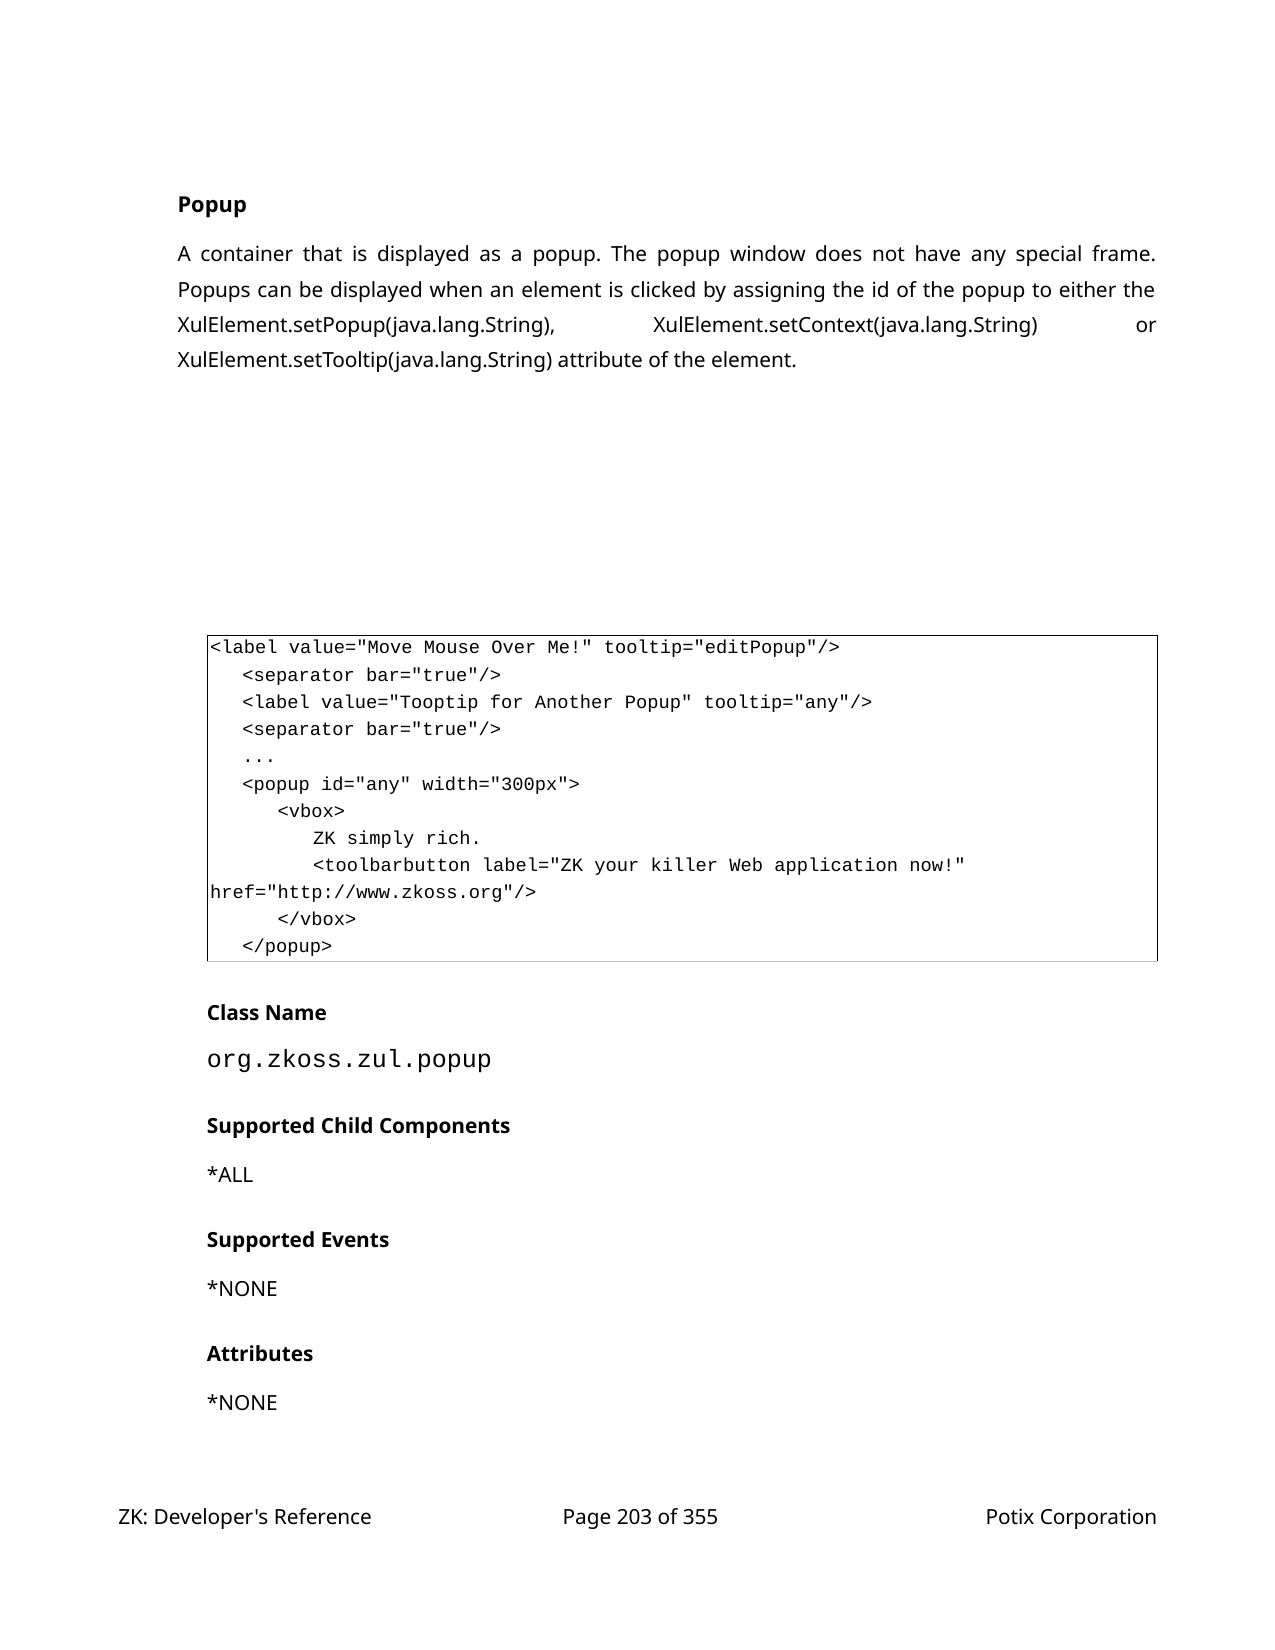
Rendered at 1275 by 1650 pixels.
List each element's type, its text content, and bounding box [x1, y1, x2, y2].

text <separator bar="true"/> [208, 717, 1157, 741]
subtitle Popup [177, 189, 1157, 219]
subtitle Supported Events [207, 1225, 1157, 1253]
text <separator bar="true"/> [208, 663, 1157, 687]
text </popup> [208, 934, 1157, 961]
text <toolbarbutton label="ZK your killer Web application now!" href="http://www.zkoss.org"/> [208, 853, 1157, 904]
text org.zkoss.zul.popup [207, 1047, 1157, 1075]
text *ALL [207, 1160, 1157, 1189]
subtitle Supported Child Components [207, 1112, 1157, 1140]
text *NONE [207, 1274, 1157, 1302]
text <vbox> [208, 798, 1157, 823]
text A container that is displayed as a popup. The popup window does not have any special frame. Popups can be displayed when an element is clicked by assigning the id of the popup to either the XulElement.setPopup(java.lang.String), XulElement.setContext(java.lang.String) or XulElement.setTooltip(java.lang.String) attribute of the element. [177, 239, 1157, 373]
text <popup id="any" width="300px"> [208, 771, 1157, 796]
text </vbox> [208, 907, 1157, 931]
text <label value="Move Mouse Over Me!" tooltip="editPopup"/> [208, 636, 1157, 660]
subtitle Class Name [207, 998, 1157, 1026]
text ZK simply rich. [208, 826, 1157, 850]
text ... [208, 744, 1157, 768]
text *NONE [207, 1388, 1157, 1416]
text <label value="Tooptip for Another Popup" tooltip="any"/> [208, 690, 1157, 714]
subtitle Attributes [207, 1339, 1157, 1367]
